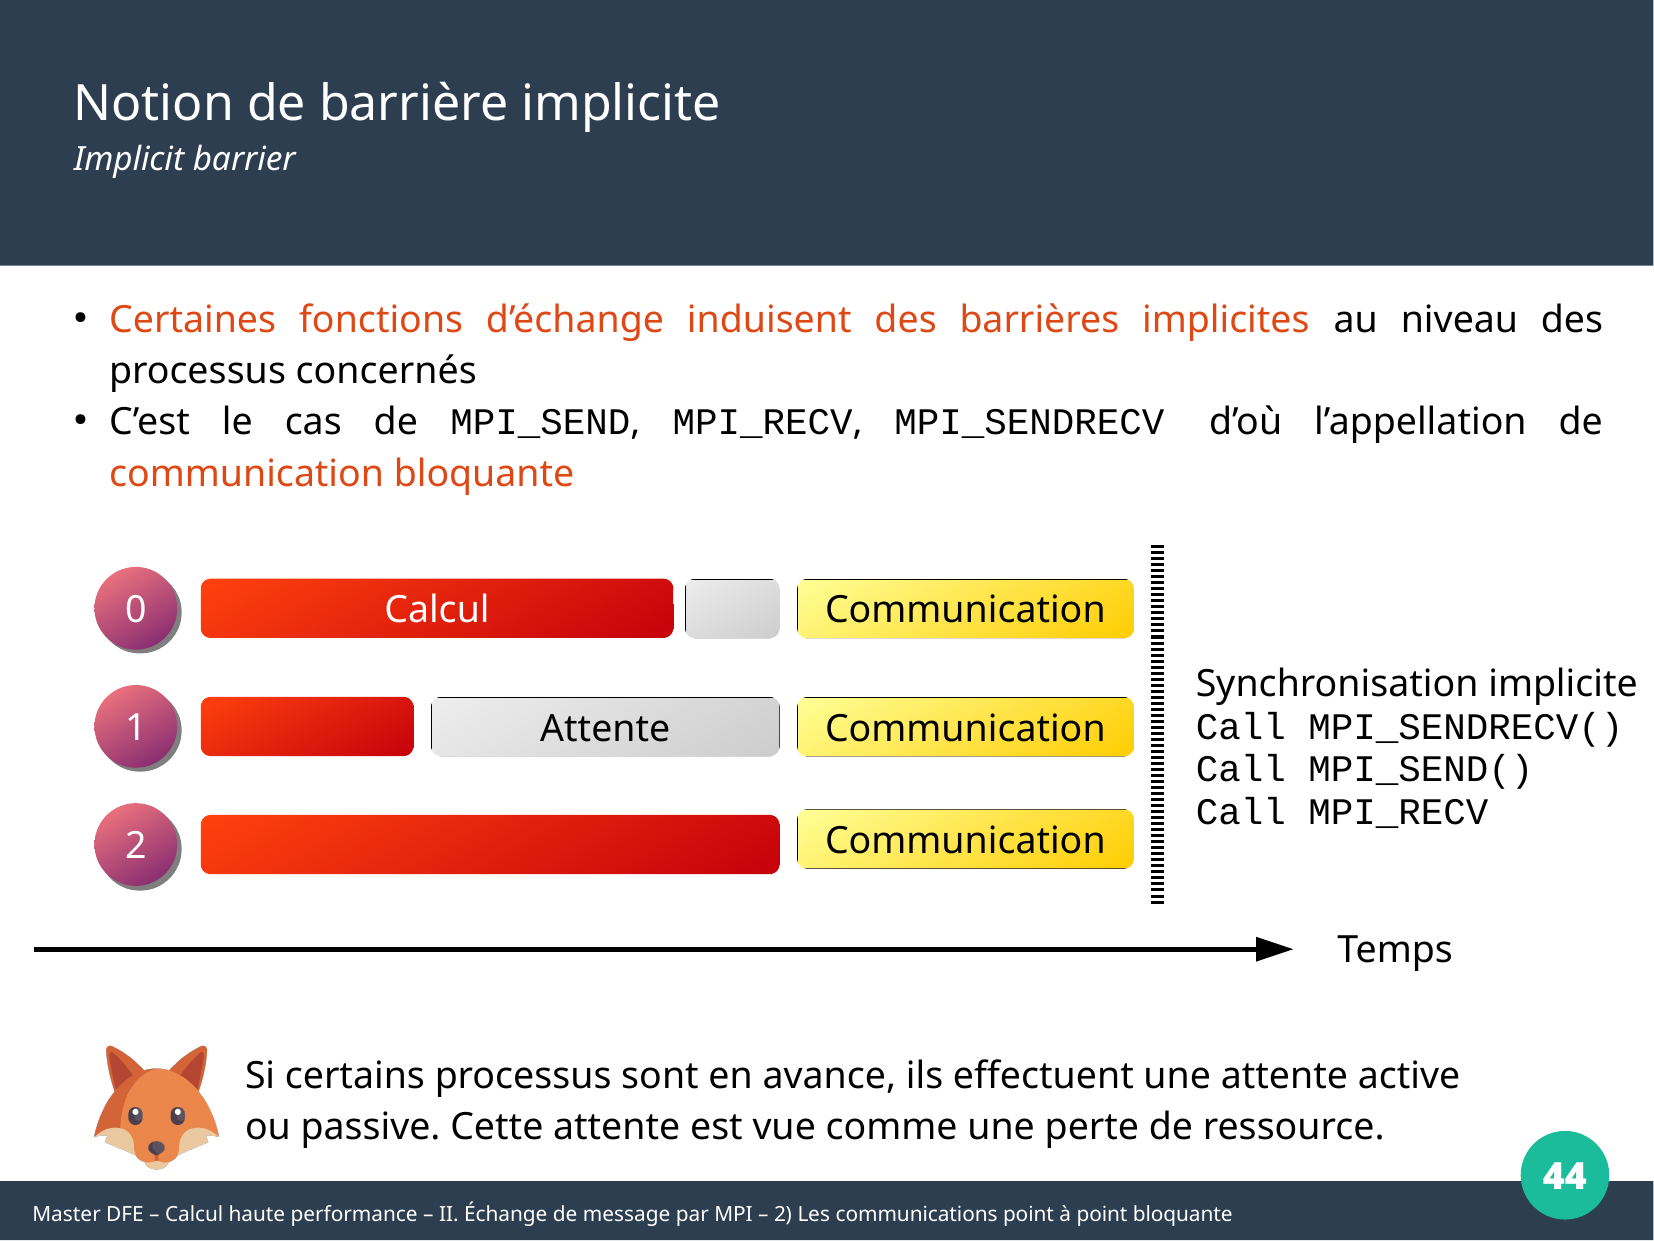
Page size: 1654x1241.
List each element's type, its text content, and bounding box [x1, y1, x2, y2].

text_box [200, 696, 414, 757]
text_box Notion de barrière implicite Implicit barrier [59, 59, 1619, 256]
text_box Communication [797, 809, 1134, 869]
text_box Communication [797, 578, 1134, 639]
text_box Communication [797, 697, 1134, 757]
text_box Attente [431, 696, 780, 757]
text_box Calcul [200, 578, 674, 638]
text_box 2 [94, 803, 178, 886]
text_box Temps [1322, 915, 1489, 981]
text_box [685, 578, 780, 639]
text_box 0 [94, 566, 178, 650]
text_box Master DFE – Calcul haute performance – II. Échange de message par MPI – 2) Les communications point à point bloquante [17, 1191, 1436, 1235]
picture [94, 1045, 219, 1170]
text_box Synchronisation implicite Call MPI_SENDRECV() Call MPI_SEND() Call MPI_RECV [1181, 649, 1654, 843]
text_box Si certains processus sont en avance, ils effectuent une attente active ou passive. Cette attente est vue comme une perte de ressource. [230, 1041, 1524, 1158]
text_box Certaines fonctions d’échange induisent des barrières implicites au niveau des processus concernés C’est le cas de MPI_SEND, MPI_RECV, MPI_SENDRECV d’où l’appellation de communication bloquante [59, 285, 1619, 547]
text_box 1 [94, 685, 178, 768]
text_box [200, 814, 780, 875]
